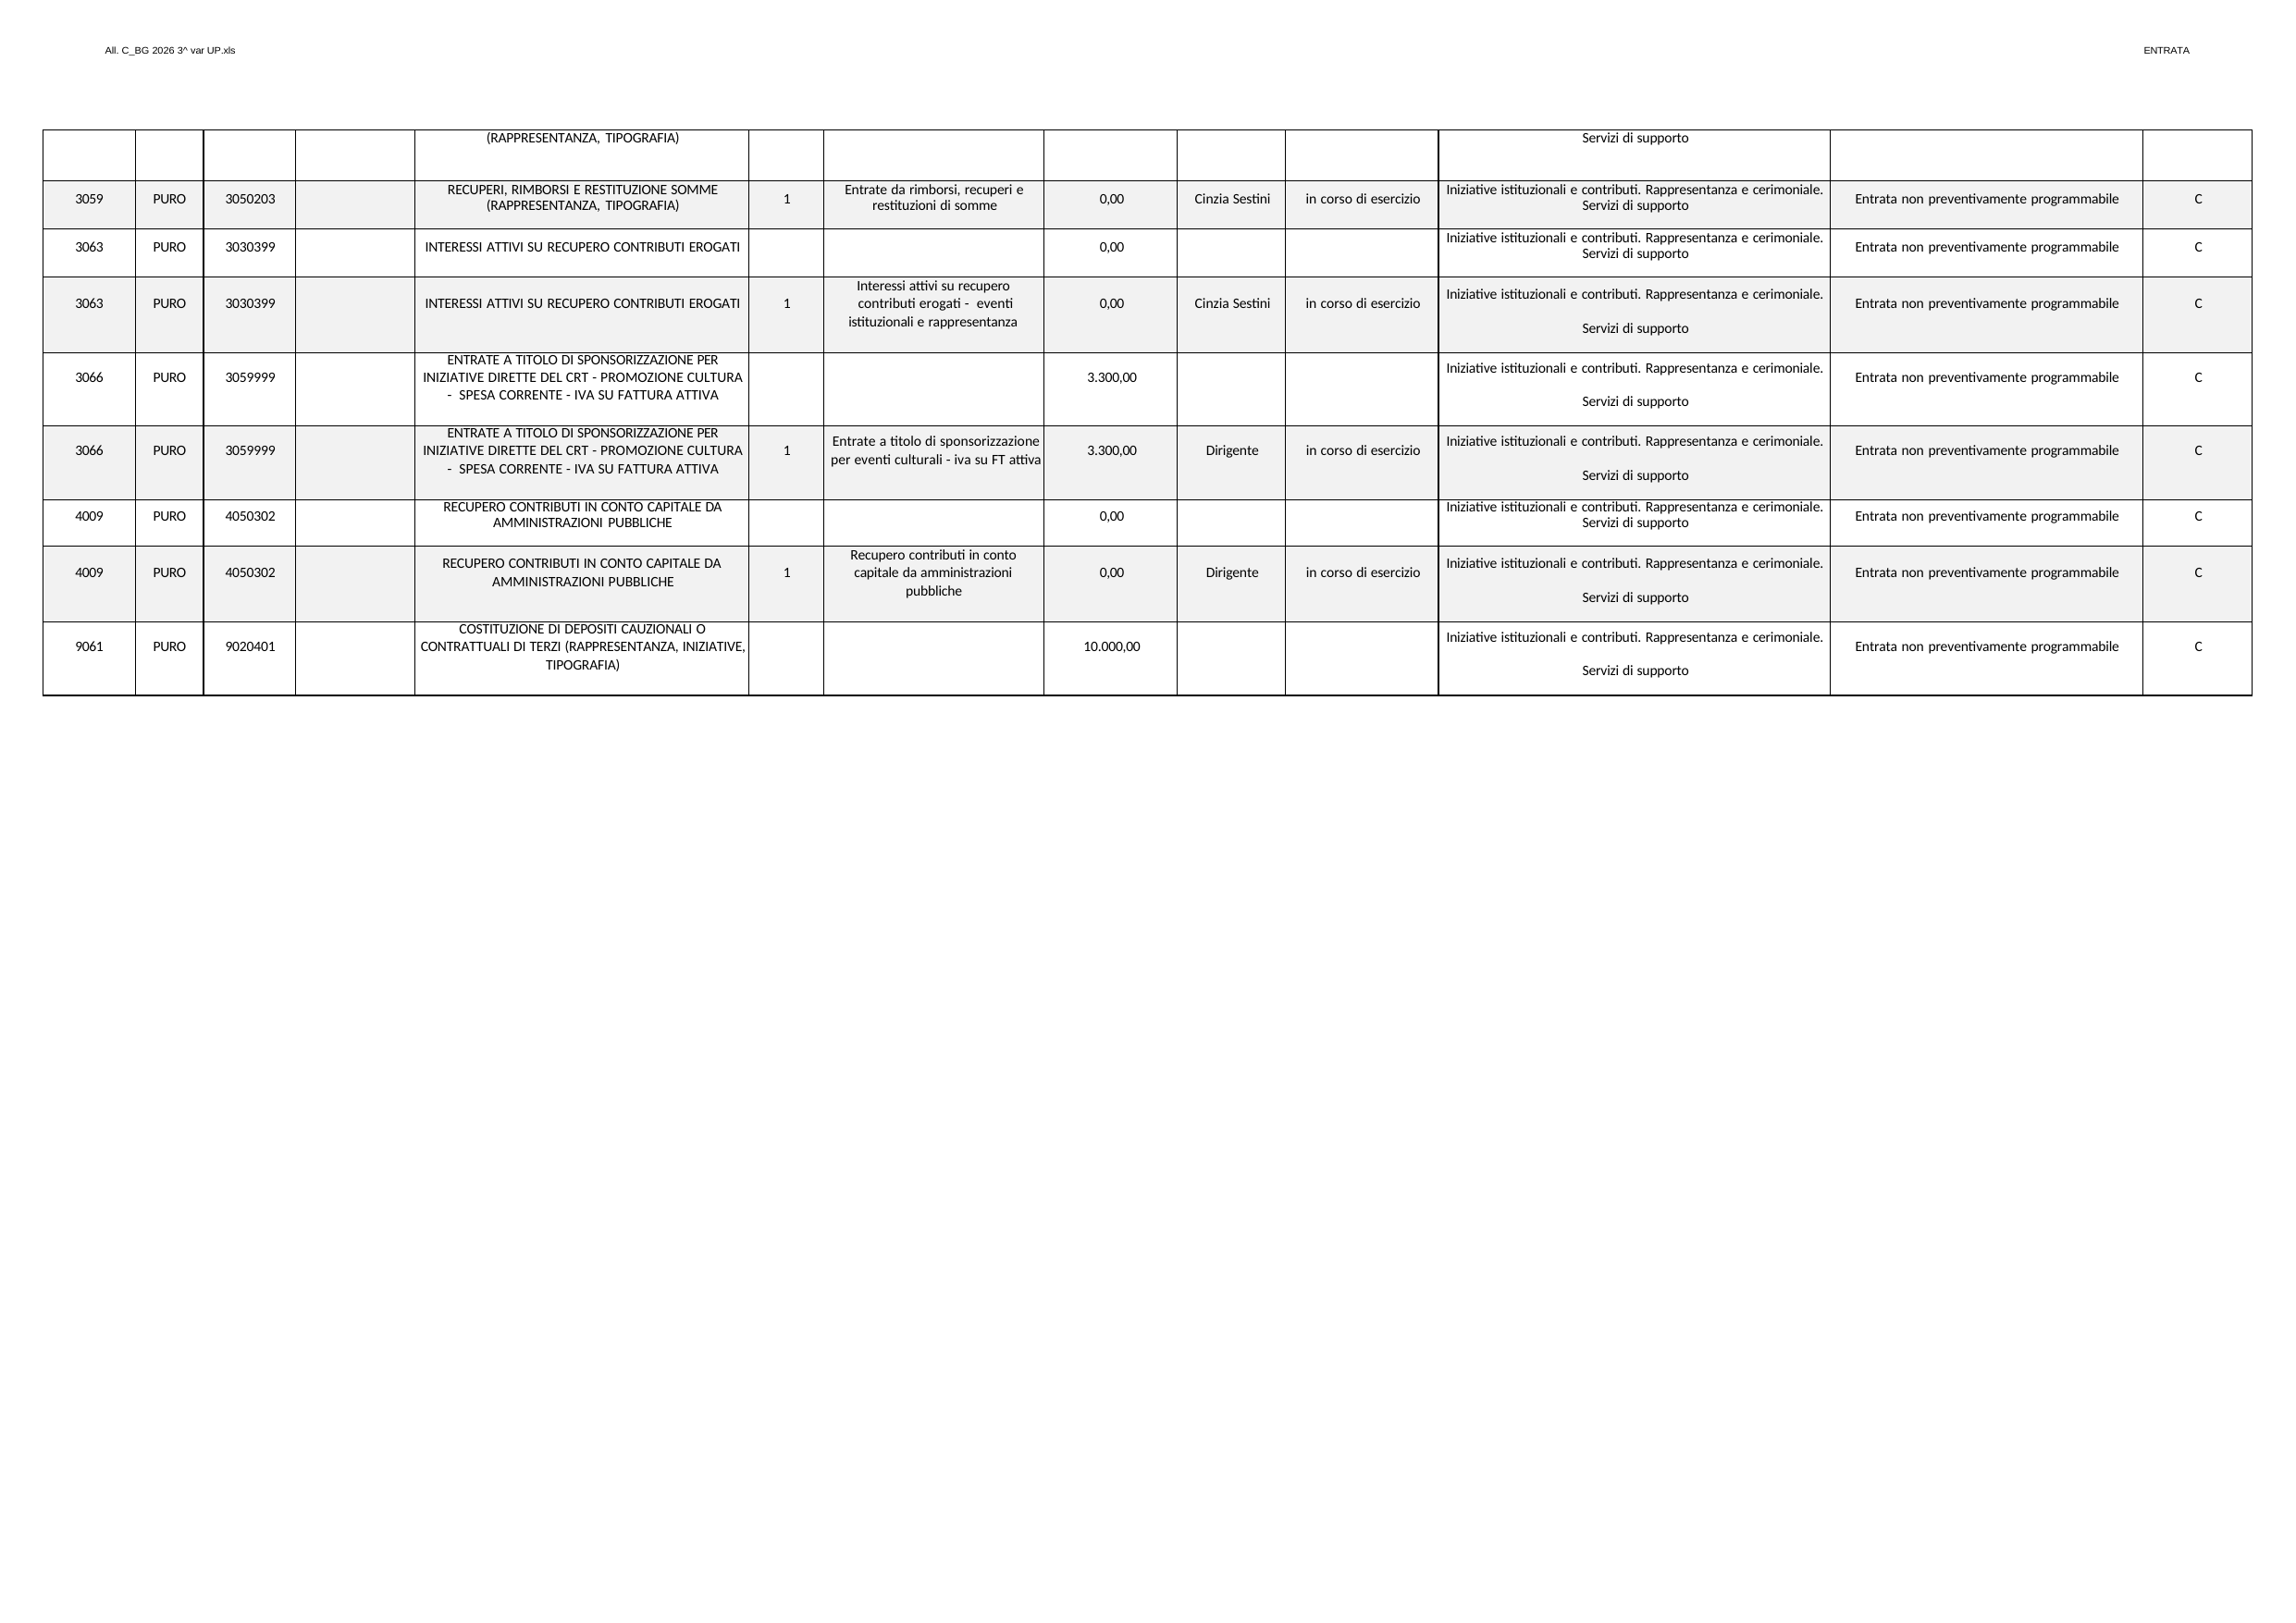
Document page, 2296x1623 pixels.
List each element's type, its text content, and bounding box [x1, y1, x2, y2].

table_cell 3030399 [204, 229, 295, 277]
table_cell 4009 [43, 500, 135, 546]
table_cell [1286, 622, 1438, 695]
table_cell 0,00 [1044, 277, 1177, 352]
table_cell C [2143, 353, 2252, 425]
table_cell (RAPPRESENTANZA, TIPOGRAFIA) [415, 130, 748, 180]
table_cell PURO [136, 353, 203, 425]
table_cell Entrata non preventivamente programmabile [1831, 500, 2142, 546]
table_cell Iniziative istituzionali e contributi. Rappresentanza e cerimoniale. Servizi di supporto [1439, 500, 1830, 546]
table_cell Entrate da rimborsi, recuperi e restituzioni di somme [824, 181, 1043, 228]
table_cell [296, 353, 414, 425]
table_cell 9020401 [204, 622, 295, 695]
table_cell [296, 500, 414, 546]
table_cell PURO [136, 229, 203, 277]
table_cell C [2143, 426, 2252, 499]
table_cell Iniziative istituzionali e contributi. Rappresentanza e cerimoniale. Servizi di supporto [1439, 353, 1830, 425]
table_cell [296, 277, 414, 352]
table_cell [136, 130, 203, 180]
table_cell C [2143, 181, 2252, 228]
table_cell C [2143, 277, 2252, 352]
table_cell [1178, 130, 1285, 180]
table_cell Entrata non preventivamente programmabile [1831, 353, 2142, 425]
table_cell [749, 622, 823, 695]
table_cell 1 [749, 547, 823, 621]
table_cell Entrata non preventivamente programmabile [1831, 277, 2142, 352]
table_cell PURO [136, 547, 203, 621]
table_cell Iniziative istituzionali e contributi. Rappresentanza e cerimoniale. Servizi di supporto [1439, 426, 1830, 499]
table_cell Dirigente [1178, 426, 1285, 499]
table_cell Entrata non preventivamente programmabile [1831, 622, 2142, 695]
table_cell [749, 500, 823, 546]
table_cell C [2143, 500, 2252, 546]
table_cell ENTRATE A TITOLO DI SPONSORIZZAZIONE PER INIZIATIVE DIRETTE DEL CRT - PROMOZIONE CULTURA - SPESA CORRENTE - IVA SU FATTURA ATTIVA [415, 426, 748, 499]
table_cell Entrata non preventivamente programmabile [1831, 181, 2142, 228]
table_cell [296, 426, 414, 499]
table_cell [296, 130, 414, 180]
table_cell Interessi attivi su recupero contributi erogati - eventi istituzionali e rappresentanza [824, 277, 1043, 352]
table_cell [824, 500, 1043, 546]
table_cell 4050302 [204, 500, 295, 546]
table_cell 3.300,00 [1044, 426, 1177, 499]
table_cell 10.000,00 [1044, 622, 1177, 695]
table_cell C [2143, 622, 2252, 695]
table_cell Iniziative istituzionali e contributi. Rappresentanza e cerimoniale. Servizi di supporto [1439, 277, 1830, 352]
table_cell 3066 [43, 353, 135, 425]
table_cell 3050203 [204, 181, 295, 228]
table_cell Entrate a titolo di sponsorizzazione per eventi culturali - iva su FT attiva [824, 426, 1043, 499]
table_cell 3030399 [204, 277, 295, 352]
table_cell in corso di esercizio [1286, 181, 1438, 228]
table_cell 4050302 [204, 547, 295, 621]
table_cell 3066 [43, 426, 135, 499]
table_cell PURO [136, 277, 203, 352]
table_cell [296, 622, 414, 695]
table_cell Iniziative istituzionali e contributi. Rappresentanza e cerimoniale. Servizi di supporto [1439, 229, 1830, 277]
table_cell COSTITUZIONE DI DEPOSITI CAUZIONALI O CONTRATTUALI DI TERZI (RAPPRESENTANZA, INIZIATIVE, TIPOGRAFIA) [415, 622, 748, 695]
table_cell [824, 229, 1043, 277]
table_cell Recupero contributi in conto capitale da amministrazioni pubbliche [824, 547, 1043, 621]
table_cell 3059999 [204, 426, 295, 499]
table_cell [2143, 130, 2252, 180]
table_cell [1286, 500, 1438, 546]
table_cell in corso di esercizio [1286, 426, 1438, 499]
table_cell in corso di esercizio [1286, 547, 1438, 621]
table_cell [749, 229, 823, 277]
table_cell Iniziative istituzionali e contributi. Rappresentanza e cerimoniale. Servizi di supporto [1439, 181, 1830, 228]
table_cell Iniziative istituzionali e contributi. Rappresentanza e cerimoniale. Servizi di supporto [1439, 547, 1830, 621]
table_cell [296, 181, 414, 228]
table_cell [749, 130, 823, 180]
table_cell [1178, 622, 1285, 695]
table_cell ENTRATE A TITOLO DI SPONSORIZZAZIONE PER INIZIATIVE DIRETTE DEL CRT - PROMOZIONE CULTURA - SPESA CORRENTE - IVA SU FATTURA ATTIVA [415, 353, 748, 425]
table_cell RECUPERO CONTRIBUTI IN CONTO CAPITALE DA AMMINISTRAZIONI PUBBLICHE [415, 547, 748, 621]
table_cell 0,00 [1044, 181, 1177, 228]
table_cell [296, 547, 414, 621]
table_cell Iniziative istituzionali e contributi. Rappresentanza e cerimoniale. Servizi di supporto [1439, 622, 1830, 695]
table_cell Cinzia Sestini [1178, 277, 1285, 352]
table_cell C [2143, 547, 2252, 621]
table_cell [1286, 130, 1438, 180]
table_cell in corso di esercizio [1286, 277, 1438, 352]
table_cell [296, 229, 414, 277]
table_cell [824, 353, 1043, 425]
table_cell Servizi di supporto [1439, 130, 1830, 180]
table_cell [204, 130, 295, 180]
table_cell 1 [749, 426, 823, 499]
table_cell [824, 622, 1043, 695]
table_cell PURO [136, 622, 203, 695]
table_cell 4009 [43, 547, 135, 621]
table_cell 1 [749, 181, 823, 228]
table_cell C [2143, 229, 2252, 277]
table_cell [1286, 353, 1438, 425]
table_cell [1178, 500, 1285, 546]
table_cell 0,00 [1044, 500, 1177, 546]
table_cell RECUPERI, RIMBORSI E RESTITUZIONE SOMME (RAPPRESENTANZA, TIPOGRAFIA) [415, 181, 748, 228]
table_cell 9061 [43, 622, 135, 695]
table_cell PURO [136, 426, 203, 499]
table_cell Entrata non preventivamente programmabile [1831, 229, 2142, 277]
table_cell PURO [136, 500, 203, 546]
table_cell Entrata non preventivamente programmabile [1831, 547, 2142, 621]
table_cell [824, 130, 1043, 180]
table_cell [43, 130, 135, 180]
table_cell PURO [136, 181, 203, 228]
table_cell 3063 [43, 277, 135, 352]
table_cell [1178, 229, 1285, 277]
table_cell 3059 [43, 181, 135, 228]
table_cell INTERESSI ATTIVI SU RECUPERO CONTRIBUTI EROGATI [415, 229, 748, 277]
table_cell Entrata non preventivamente programmabile [1831, 426, 2142, 499]
table_cell RECUPERO CONTRIBUTI IN CONTO CAPITALE DA AMMINISTRAZIONI PUBBLICHE [415, 500, 748, 546]
table_cell 3063 [43, 229, 135, 277]
table_cell 0,00 [1044, 229, 1177, 277]
table_cell 3059999 [204, 353, 295, 425]
table_cell Dirigente [1178, 547, 1285, 621]
table_cell [1286, 229, 1438, 277]
table_cell 1 [749, 277, 823, 352]
table_cell [1831, 130, 2142, 180]
table_cell INTERESSI ATTIVI SU RECUPERO CONTRIBUTI EROGATI [415, 277, 748, 352]
table_cell [1178, 353, 1285, 425]
table_cell [749, 353, 823, 425]
table_cell [1044, 130, 1177, 180]
table_cell 3.300,00 [1044, 353, 1177, 425]
table_cell 0,00 [1044, 547, 1177, 621]
table_cell Cinzia Sestini [1178, 181, 1285, 228]
